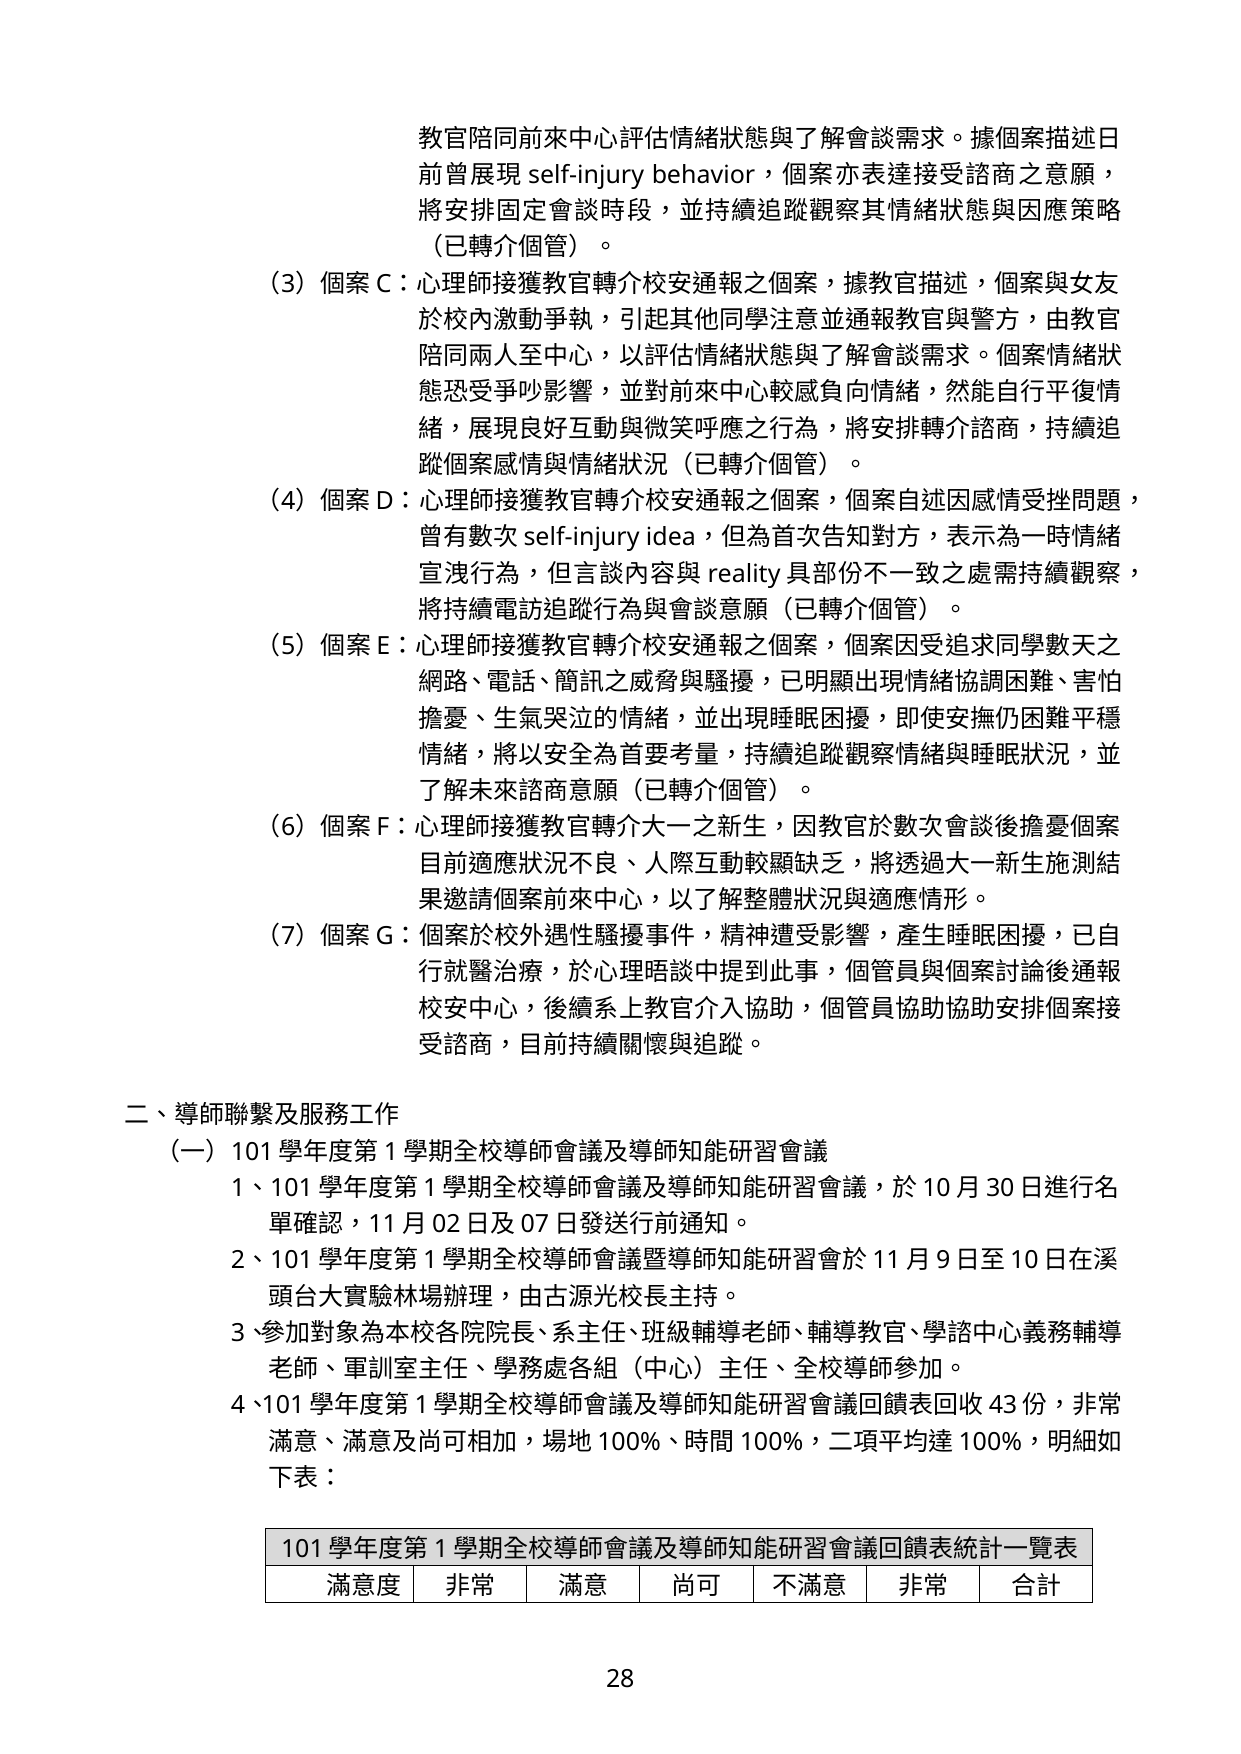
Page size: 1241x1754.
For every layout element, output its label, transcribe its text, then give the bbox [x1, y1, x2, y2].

text （6）個案F：心理師接獲教官轉介大一之新生，因教官於數次會談後擔憂個案目前適應狀況不良、人際互動較顯缺乏，將透過大一新生施測結果邀請個案前來中心，以了解整體狀況與適應情形。 [256, 807, 1122, 916]
table_cell 滿意 [527, 1566, 639, 1602]
table_cell 尚可 [640, 1566, 753, 1602]
text （3）個案C：心理師接獲教官轉介校安通報之個案，據教官描述，個案與女友於校內激動爭執，引起其他同學注意並通報教官與警方，由教官陪同兩人至中心，以評估情緒狀態與了解會談需求。個案情緒狀態恐受爭吵影響，並對前來中心較感負向情緒，然能自行平復情緒，展現良好互動與微笑呼應之行為，將安排轉介諮商，持續追蹤個案感情與情緒狀況（已轉介個管）。 [256, 263, 1122, 481]
text 3、參加對象為本校各院院長、系主任、班級輔導老師、輔導教官、學諮中心義務輔導老師、軍訓室主任、學務處各組（中心）主任、全校導師參加。 [231, 1312, 1122, 1385]
table_cell 不滿意 [754, 1566, 866, 1602]
text 4、101學年度第1學期全校導師會議及導師知能研習會議回饋表回收43份，非常滿意、滿意及尚可相加，場地100%、時間100%，二項平均達100%，明細如下表： [231, 1385, 1122, 1493]
text 二、導師聯繫及服務工作 [118, 1095, 1122, 1131]
table_header 101學年度第1學期全校導師會議及導師知能研習會議回饋表統計一覽表 [266, 1529, 1092, 1565]
table_cell 滿意度 [266, 1566, 413, 1602]
text （5）個案E：心理師接獲教官轉介校安通報之個案，個案因受追求同學數天之網路、電話、簡訊之威脅與騷擾，已明顯出現情緒協調困難、害怕擔憂、生氣哭泣的情緒，並出現睡眠困擾，即使安撫仍困難平穩情緒，將以安全為首要考量，持續追蹤觀察情緒與睡眠狀況，並了解未來諮商意願（已轉介個管）。 [256, 626, 1122, 807]
text 教官陪同前來中心評估情緒狀態與了解會談需求。據個案描述日前曾展現self-injury behavior，個案亦表達接受諮商之意願，將安排固定會談時段，並持續追蹤觀察其情緒狀態與因應策略（已轉介個管）。 [256, 118, 1122, 263]
text （一）101學年度第1學期全校導師會議及導師知能研習會議 [156, 1131, 1122, 1167]
text （4）個案D：心理師接獲教官轉介校安通報之個案，個案自述因感情受挫問題，曾有數次self-injury idea，但為首次告知對方，表示為一時情緒宣洩行為，但言談內容與reality具部份不一致之處需持續觀察，將持續電訪追蹤行為與會談意願（已轉介個管）。 [256, 481, 1122, 626]
table_cell 非常 [414, 1566, 526, 1602]
text 2、101學年度第1學期全校導師會議暨導師知能研習會於11月9日至10日在溪頭台大實驗林場辦理，由古源光校長主持。 [231, 1240, 1122, 1312]
table_cell 非常 [867, 1566, 979, 1602]
text （7）個案G：個案於校外遇性騷擾事件，精神遭受影響，產生睡眠困擾，已自行就醫治療，於心理晤談中提到此事，個管員與個案討論後通報校安中心，後續系上教官介入協助，個管員協助協助安排個案接受諮商，目前持續關懷與追蹤。 [256, 916, 1122, 1061]
text 1、101學年度第1學期全校導師會議及導師知能研習會議，於10月30日進行名單確認，11月02日及07日發送行前通知。 [231, 1167, 1122, 1240]
table_cell 合計 [980, 1566, 1092, 1602]
